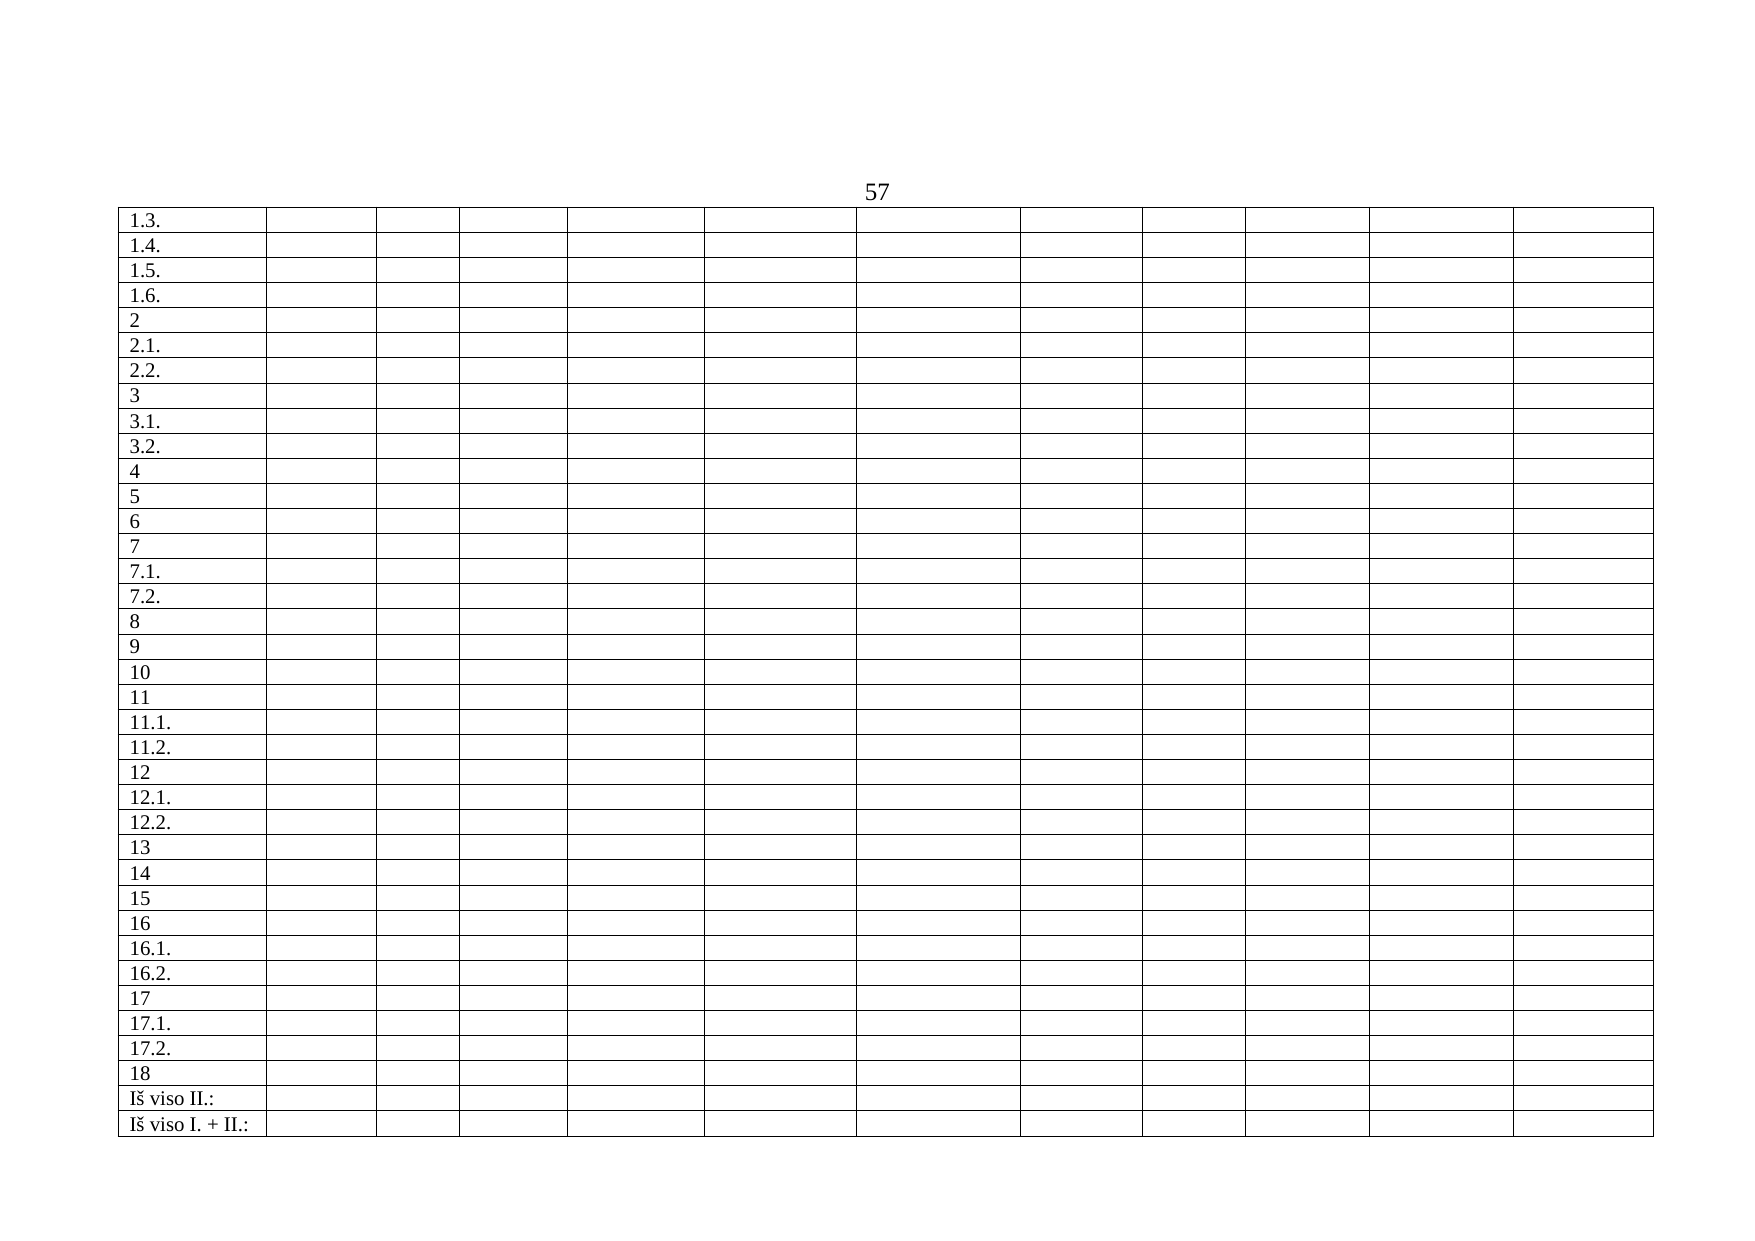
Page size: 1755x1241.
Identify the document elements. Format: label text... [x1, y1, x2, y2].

table_cell [705, 961, 856, 985]
table_cell [705, 685, 856, 709]
table_cell [1514, 911, 1653, 935]
table_cell [377, 1036, 459, 1060]
table_cell [705, 609, 856, 633]
table_cell [857, 384, 1020, 407]
table_cell [460, 1036, 567, 1060]
table_cell [1143, 785, 1245, 809]
table_cell [377, 735, 459, 759]
table_cell [1246, 911, 1369, 935]
table_cell [857, 735, 1020, 759]
table_cell [1370, 710, 1513, 734]
table_cell [857, 635, 1020, 658]
table_cell [267, 860, 376, 884]
table_cell [377, 760, 459, 784]
table_cell [377, 660, 459, 684]
table_cell [1143, 986, 1245, 1010]
table_cell [1143, 1061, 1245, 1085]
table_cell [1514, 584, 1653, 608]
table_cell [1143, 1011, 1245, 1035]
table_cell [1143, 760, 1245, 784]
table_cell [377, 208, 459, 232]
table_cell [460, 434, 567, 458]
table_cell [1021, 911, 1142, 935]
table_cell [1370, 735, 1513, 759]
table_cell [267, 710, 376, 734]
table_cell [568, 785, 704, 809]
table_cell [1246, 860, 1369, 884]
table_cell [1514, 835, 1653, 859]
table_cell [1246, 936, 1369, 960]
table_cell [1143, 911, 1245, 935]
table_cell [267, 459, 376, 483]
table_cell [377, 936, 459, 960]
table_cell [705, 1036, 856, 1060]
table_cell [1246, 810, 1369, 834]
table_cell [705, 835, 856, 859]
table_cell [1021, 886, 1142, 909]
table_cell [568, 333, 704, 357]
table_cell [705, 1061, 856, 1085]
table_cell [267, 1011, 376, 1035]
table_cell [1514, 308, 1653, 332]
table_cell [1143, 434, 1245, 458]
table_cell 11 [119, 685, 266, 709]
table_cell [267, 835, 376, 859]
table_cell [1143, 735, 1245, 759]
table_cell [460, 233, 567, 257]
table_cell [267, 1086, 376, 1110]
table_cell [857, 986, 1020, 1010]
table_cell [705, 208, 856, 232]
table_cell [1021, 459, 1142, 483]
table_cell [267, 384, 376, 407]
table_cell [1370, 760, 1513, 784]
table_cell [1370, 886, 1513, 909]
table_cell [1514, 961, 1653, 985]
table_cell [1514, 1111, 1653, 1136]
table_cell 11.1. [119, 710, 266, 734]
table_cell [705, 810, 856, 834]
table_cell [1370, 1086, 1513, 1110]
table_cell [705, 384, 856, 407]
table_cell [267, 509, 376, 533]
table_cell [568, 233, 704, 257]
table_cell [1514, 685, 1653, 709]
table_cell [377, 1111, 459, 1136]
table_cell [1370, 1111, 1513, 1136]
table_cell 3 [119, 384, 266, 407]
table_cell [568, 810, 704, 834]
table_cell [267, 283, 376, 307]
table_cell [705, 1011, 856, 1035]
table_cell [267, 735, 376, 759]
table_cell [857, 710, 1020, 734]
table_cell [377, 635, 459, 658]
table_cell 2 [119, 308, 266, 332]
table_cell [1246, 735, 1369, 759]
table_cell [460, 961, 567, 985]
table_cell 6 [119, 509, 266, 533]
table_cell [1246, 1111, 1369, 1136]
table_cell 7.1. [119, 559, 266, 583]
table_cell [1143, 484, 1245, 508]
table_cell [267, 208, 376, 232]
table_cell 17.2. [119, 1036, 266, 1060]
table_cell [377, 384, 459, 407]
table_cell [1370, 409, 1513, 433]
table_cell [1514, 986, 1653, 1010]
table_cell [267, 559, 376, 583]
table_cell [568, 459, 704, 483]
table_cell [705, 936, 856, 960]
table_cell [1021, 785, 1142, 809]
table_cell [1143, 710, 1245, 734]
table_cell [1021, 333, 1142, 357]
table_cell [1021, 860, 1142, 884]
table_cell [857, 333, 1020, 357]
table_cell [705, 735, 856, 759]
table_cell [460, 860, 567, 884]
table_cell [1143, 860, 1245, 884]
table_cell [1370, 584, 1513, 608]
table_cell [1370, 283, 1513, 307]
table_cell [1514, 384, 1653, 407]
table_cell [705, 911, 856, 935]
table_cell [1370, 559, 1513, 583]
table_cell 4 [119, 459, 266, 483]
table_cell [568, 660, 704, 684]
table_cell [568, 1111, 704, 1136]
table_cell [705, 308, 856, 332]
table_cell [1021, 609, 1142, 633]
table_cell 8 [119, 609, 266, 633]
table_cell [1246, 434, 1369, 458]
table_cell [1246, 534, 1369, 558]
table_cell 17.1. [119, 1011, 266, 1035]
table_cell [377, 710, 459, 734]
table_cell [857, 459, 1020, 483]
table_cell [857, 584, 1020, 608]
table_cell [460, 384, 567, 407]
table_cell [1370, 685, 1513, 709]
table_cell [1021, 1061, 1142, 1085]
table_cell [1143, 333, 1245, 357]
table_cell 1.5. [119, 258, 266, 282]
table_cell [705, 434, 856, 458]
table_cell [705, 409, 856, 433]
table_cell [1143, 584, 1245, 608]
table_cell [377, 358, 459, 382]
table_cell [1514, 233, 1653, 257]
table_cell [1246, 886, 1369, 909]
table_cell [1143, 534, 1245, 558]
table_cell [857, 609, 1020, 633]
table_cell [1246, 961, 1369, 985]
table_cell [267, 1061, 376, 1085]
table_cell [1514, 1011, 1653, 1035]
table_cell [1246, 409, 1369, 433]
table_cell [1514, 283, 1653, 307]
table_cell [460, 660, 567, 684]
table_cell [377, 986, 459, 1010]
table_cell [1246, 258, 1369, 282]
table_cell Iš viso II.: [119, 1086, 266, 1110]
table_cell [1514, 409, 1653, 433]
table_cell [1514, 810, 1653, 834]
table_cell [1514, 735, 1653, 759]
table_cell [568, 760, 704, 784]
table_cell [1370, 434, 1513, 458]
table_cell [857, 233, 1020, 257]
table_cell [568, 534, 704, 558]
table_cell [705, 534, 856, 558]
table_cell [1370, 936, 1513, 960]
table_cell [857, 1011, 1020, 1035]
table_cell [1246, 1086, 1369, 1110]
table_cell [460, 484, 567, 508]
table_cell [1021, 986, 1142, 1010]
table_cell [1021, 1036, 1142, 1060]
table_cell 1.6. [119, 283, 266, 307]
table_cell [377, 785, 459, 809]
table_cell [1246, 785, 1369, 809]
table_cell [1370, 534, 1513, 558]
table_cell [705, 459, 856, 483]
table_cell [857, 509, 1020, 533]
table_cell [1143, 1111, 1245, 1136]
table_cell 12 [119, 760, 266, 784]
table_cell [267, 1111, 376, 1136]
table_cell [1514, 936, 1653, 960]
table_cell [705, 986, 856, 1010]
table_cell [568, 961, 704, 985]
table_cell [1246, 660, 1369, 684]
table_cell [1143, 358, 1245, 382]
table_cell [267, 333, 376, 357]
table_cell [1514, 886, 1653, 909]
table_cell [705, 1111, 856, 1136]
table_cell [568, 283, 704, 307]
table_cell [1514, 760, 1653, 784]
table_cell [568, 1061, 704, 1085]
table_cell [1021, 710, 1142, 734]
table_cell [1021, 584, 1142, 608]
table_cell [568, 258, 704, 282]
table_cell 9 [119, 635, 266, 658]
table_cell [1246, 986, 1369, 1010]
table_cell [568, 635, 704, 658]
table_cell [1143, 258, 1245, 282]
table_cell [460, 534, 567, 558]
table_cell [857, 660, 1020, 684]
table_cell [377, 609, 459, 633]
table_cell [857, 283, 1020, 307]
table_cell [1514, 358, 1653, 382]
table_cell [267, 584, 376, 608]
table_cell [267, 409, 376, 433]
table_cell [1021, 233, 1142, 257]
table_cell [1370, 911, 1513, 935]
table_cell [1514, 1061, 1653, 1085]
table_cell [1370, 258, 1513, 282]
table_cell [1246, 685, 1369, 709]
table_cell [460, 1011, 567, 1035]
table_cell [705, 710, 856, 734]
table_cell [1246, 760, 1369, 784]
table_cell [460, 584, 567, 608]
table_cell [1246, 1061, 1369, 1085]
table_cell [1246, 208, 1369, 232]
table_cell 1.3. [119, 208, 266, 232]
table_cell [1021, 409, 1142, 433]
table_cell [377, 409, 459, 433]
table_cell [857, 409, 1020, 433]
table_cell [1514, 484, 1653, 508]
table_cell [1246, 308, 1369, 332]
table_cell [267, 760, 376, 784]
table_cell [377, 1011, 459, 1035]
table_cell 15 [119, 886, 266, 909]
table_cell [377, 911, 459, 935]
table_cell [1370, 459, 1513, 483]
table_cell [1021, 961, 1142, 985]
table_cell [1143, 308, 1245, 332]
table_cell [1021, 258, 1142, 282]
table_cell [1143, 384, 1245, 407]
table_cell [267, 810, 376, 834]
table_cell [377, 534, 459, 558]
table_cell [1246, 609, 1369, 633]
table_cell 12.2. [119, 810, 266, 834]
table_cell [377, 1061, 459, 1085]
table_cell [857, 760, 1020, 784]
table_cell [857, 1086, 1020, 1110]
table_cell [1370, 1036, 1513, 1060]
table_cell [1246, 635, 1369, 658]
table_cell 12.1. [119, 785, 266, 809]
table_cell [857, 208, 1020, 232]
table_cell [267, 1036, 376, 1060]
table_cell [1246, 358, 1369, 382]
table_cell [705, 584, 856, 608]
table_cell [1143, 459, 1245, 483]
table_cell [1370, 509, 1513, 533]
table_cell [568, 685, 704, 709]
table_cell [1514, 1086, 1653, 1110]
table_cell [1246, 233, 1369, 257]
table_cell [1021, 810, 1142, 834]
table_cell [1021, 559, 1142, 583]
table_cell [377, 258, 459, 282]
table_cell [1514, 208, 1653, 232]
table_cell [460, 208, 567, 232]
table_cell [1143, 233, 1245, 257]
table_cell [1514, 860, 1653, 884]
table_cell [267, 484, 376, 508]
table_cell [705, 660, 856, 684]
table_cell [460, 886, 567, 909]
table_cell [460, 1111, 567, 1136]
table_cell [568, 1036, 704, 1060]
table_cell 2.1. [119, 333, 266, 357]
table_cell [568, 1011, 704, 1035]
table_cell Iš viso I. + II.: [119, 1111, 266, 1136]
table_cell [460, 1086, 567, 1110]
table_cell [1514, 534, 1653, 558]
table_cell [267, 886, 376, 909]
table_cell [1021, 384, 1142, 407]
table_cell [705, 886, 856, 909]
table_cell [1246, 1036, 1369, 1060]
table_cell [267, 911, 376, 935]
table_cell [1021, 208, 1142, 232]
table_cell [267, 685, 376, 709]
table_cell [568, 860, 704, 884]
table_cell [377, 835, 459, 859]
table_cell [568, 308, 704, 332]
table_cell [857, 484, 1020, 508]
table_cell [267, 635, 376, 658]
table_cell [1143, 635, 1245, 658]
table_cell [267, 258, 376, 282]
table_cell [705, 860, 856, 884]
table_cell [1370, 660, 1513, 684]
table_cell [1370, 484, 1513, 508]
table_cell [460, 710, 567, 734]
table_cell [460, 911, 567, 935]
table_cell [460, 685, 567, 709]
table_cell 3.2. [119, 434, 266, 458]
table_cell [377, 283, 459, 307]
table_cell [377, 1086, 459, 1110]
table_cell [857, 258, 1020, 282]
table_cell [460, 760, 567, 784]
table_cell [857, 685, 1020, 709]
table_cell [1021, 1111, 1142, 1136]
table_cell [460, 409, 567, 433]
table_cell [1143, 208, 1245, 232]
table_cell [1246, 835, 1369, 859]
table_cell [705, 559, 856, 583]
table_cell [1021, 1086, 1142, 1110]
table_cell [1021, 685, 1142, 709]
table_cell 11.2. [119, 735, 266, 759]
table_cell [1514, 333, 1653, 357]
table_cell [705, 760, 856, 784]
table_cell [377, 308, 459, 332]
table_cell [568, 384, 704, 407]
table_cell [568, 484, 704, 508]
table_cell 5 [119, 484, 266, 508]
table_cell [857, 835, 1020, 859]
table_cell [857, 1036, 1020, 1060]
table_cell [460, 1061, 567, 1085]
table_cell [1021, 835, 1142, 859]
table_cell [377, 860, 459, 884]
table_cell [1514, 258, 1653, 282]
table_cell [705, 233, 856, 257]
table_cell [1370, 635, 1513, 658]
table_cell [705, 635, 856, 658]
table_cell [267, 434, 376, 458]
table_cell [460, 308, 567, 332]
table_cell [705, 258, 856, 282]
table_cell [1021, 283, 1142, 307]
table_cell [1246, 283, 1369, 307]
table_cell [857, 534, 1020, 558]
table_cell [267, 785, 376, 809]
table_cell [1021, 1011, 1142, 1035]
table_cell [1370, 810, 1513, 834]
table_cell [267, 936, 376, 960]
table_cell [1246, 384, 1369, 407]
table_cell 16.2. [119, 961, 266, 985]
table_cell [1021, 509, 1142, 533]
table_cell [857, 860, 1020, 884]
table_cell [377, 810, 459, 834]
table_cell 2.2. [119, 358, 266, 382]
table_cell [1143, 559, 1245, 583]
table_cell [267, 609, 376, 633]
table_cell [705, 1086, 856, 1110]
table_cell [460, 735, 567, 759]
table_cell [857, 911, 1020, 935]
table_cell 17 [119, 986, 266, 1010]
table_cell [377, 685, 459, 709]
table_cell 7.2. [119, 584, 266, 608]
table_cell [1514, 434, 1653, 458]
table_cell [705, 484, 856, 508]
table_cell [1370, 860, 1513, 884]
table_cell [267, 358, 376, 382]
table_cell [857, 358, 1020, 382]
table_cell 1.4. [119, 233, 266, 257]
table_cell [377, 233, 459, 257]
table_cell [1370, 835, 1513, 859]
table_cell [568, 509, 704, 533]
table_cell [1370, 961, 1513, 985]
table_cell 14 [119, 860, 266, 884]
table_cell [1021, 484, 1142, 508]
table_cell [377, 434, 459, 458]
table_cell [267, 308, 376, 332]
table_cell [1246, 559, 1369, 583]
table_cell [857, 559, 1020, 583]
table_cell [460, 333, 567, 357]
table_cell [267, 986, 376, 1010]
table_cell [1021, 635, 1142, 658]
table_cell [460, 358, 567, 382]
table_cell [377, 559, 459, 583]
table_cell [1143, 1036, 1245, 1060]
table_cell [460, 635, 567, 658]
table_cell [460, 459, 567, 483]
table_cell [1143, 609, 1245, 633]
table_cell [1021, 434, 1142, 458]
table_cell [568, 584, 704, 608]
table_cell [857, 308, 1020, 332]
table_cell [460, 835, 567, 859]
table_cell [1021, 735, 1142, 759]
table_cell [857, 886, 1020, 909]
table_cell [1143, 660, 1245, 684]
table_cell [1246, 459, 1369, 483]
table_cell [1514, 509, 1653, 533]
table_cell [1143, 810, 1245, 834]
table_cell [1143, 283, 1245, 307]
table_cell [460, 810, 567, 834]
table_cell [1143, 409, 1245, 433]
table_cell [460, 509, 567, 533]
table_cell [1370, 785, 1513, 809]
table_cell [460, 609, 567, 633]
table_cell [1143, 685, 1245, 709]
table_cell 10 [119, 660, 266, 684]
table_cell [1246, 509, 1369, 533]
table_cell [460, 258, 567, 282]
table_cell [568, 609, 704, 633]
table_cell [1021, 308, 1142, 332]
table_cell 13 [119, 835, 266, 859]
table_cell [1370, 609, 1513, 633]
table_cell [568, 710, 704, 734]
table_cell [857, 785, 1020, 809]
table_cell [1370, 384, 1513, 407]
table_cell [857, 961, 1020, 985]
table_cell [1514, 609, 1653, 633]
table_cell [1021, 358, 1142, 382]
table_cell [568, 835, 704, 859]
table_cell [1514, 459, 1653, 483]
table_cell [1021, 660, 1142, 684]
table_cell [1370, 333, 1513, 357]
table_cell [568, 986, 704, 1010]
table_cell [1246, 333, 1369, 357]
table_cell [1143, 936, 1245, 960]
table_cell [705, 358, 856, 382]
table_cell [857, 1061, 1020, 1085]
table_cell [1246, 484, 1369, 508]
table_cell [705, 509, 856, 533]
table_cell [568, 886, 704, 909]
table_cell [568, 434, 704, 458]
table_cell [1370, 308, 1513, 332]
table_cell [568, 936, 704, 960]
table_cell [377, 584, 459, 608]
table_cell [267, 961, 376, 985]
table_cell [377, 886, 459, 909]
table_cell [568, 735, 704, 759]
table_cell [377, 459, 459, 483]
table_cell [1370, 986, 1513, 1010]
table_cell [1021, 534, 1142, 558]
table_cell [1514, 660, 1653, 684]
table_cell [1370, 1061, 1513, 1085]
table_cell [1246, 710, 1369, 734]
table_cell [568, 409, 704, 433]
table_cell [1514, 1036, 1653, 1060]
table_cell [377, 484, 459, 508]
table_cell [1514, 785, 1653, 809]
table_cell [377, 333, 459, 357]
table_cell [1021, 936, 1142, 960]
table_cell [1370, 208, 1513, 232]
table_cell [1514, 635, 1653, 658]
table_cell [377, 509, 459, 533]
table_cell [460, 986, 567, 1010]
table_cell [568, 358, 704, 382]
table_cell [705, 333, 856, 357]
table_cell [857, 810, 1020, 834]
table_cell 16.1. [119, 936, 266, 960]
table_cell [1370, 233, 1513, 257]
table_cell [568, 911, 704, 935]
table_cell [267, 233, 376, 257]
table_cell [1143, 886, 1245, 909]
table_cell 3.1. [119, 409, 266, 433]
table_cell [1370, 1011, 1513, 1035]
table_cell [460, 785, 567, 809]
table_cell [1143, 509, 1245, 533]
table_cell [568, 208, 704, 232]
table_cell [267, 534, 376, 558]
table_cell [1143, 961, 1245, 985]
table_cell [857, 1111, 1020, 1136]
table_cell [1246, 584, 1369, 608]
table_cell [1143, 1086, 1245, 1110]
table_cell [1514, 559, 1653, 583]
table_cell 18 [119, 1061, 266, 1085]
table_cell [568, 559, 704, 583]
table_cell [568, 1086, 704, 1110]
table_cell [460, 283, 567, 307]
table_cell [857, 936, 1020, 960]
table_cell [1246, 1011, 1369, 1035]
table_cell [1514, 710, 1653, 734]
table_cell [267, 660, 376, 684]
table_cell [377, 961, 459, 985]
table_cell 16 [119, 911, 266, 935]
table_cell [1370, 358, 1513, 382]
table_cell [1021, 760, 1142, 784]
table_cell [460, 559, 567, 583]
table_cell [857, 434, 1020, 458]
table_cell [705, 283, 856, 307]
table_cell [1143, 835, 1245, 859]
table_cell [705, 785, 856, 809]
table_cell 7 [119, 534, 266, 558]
table_cell [460, 936, 567, 960]
